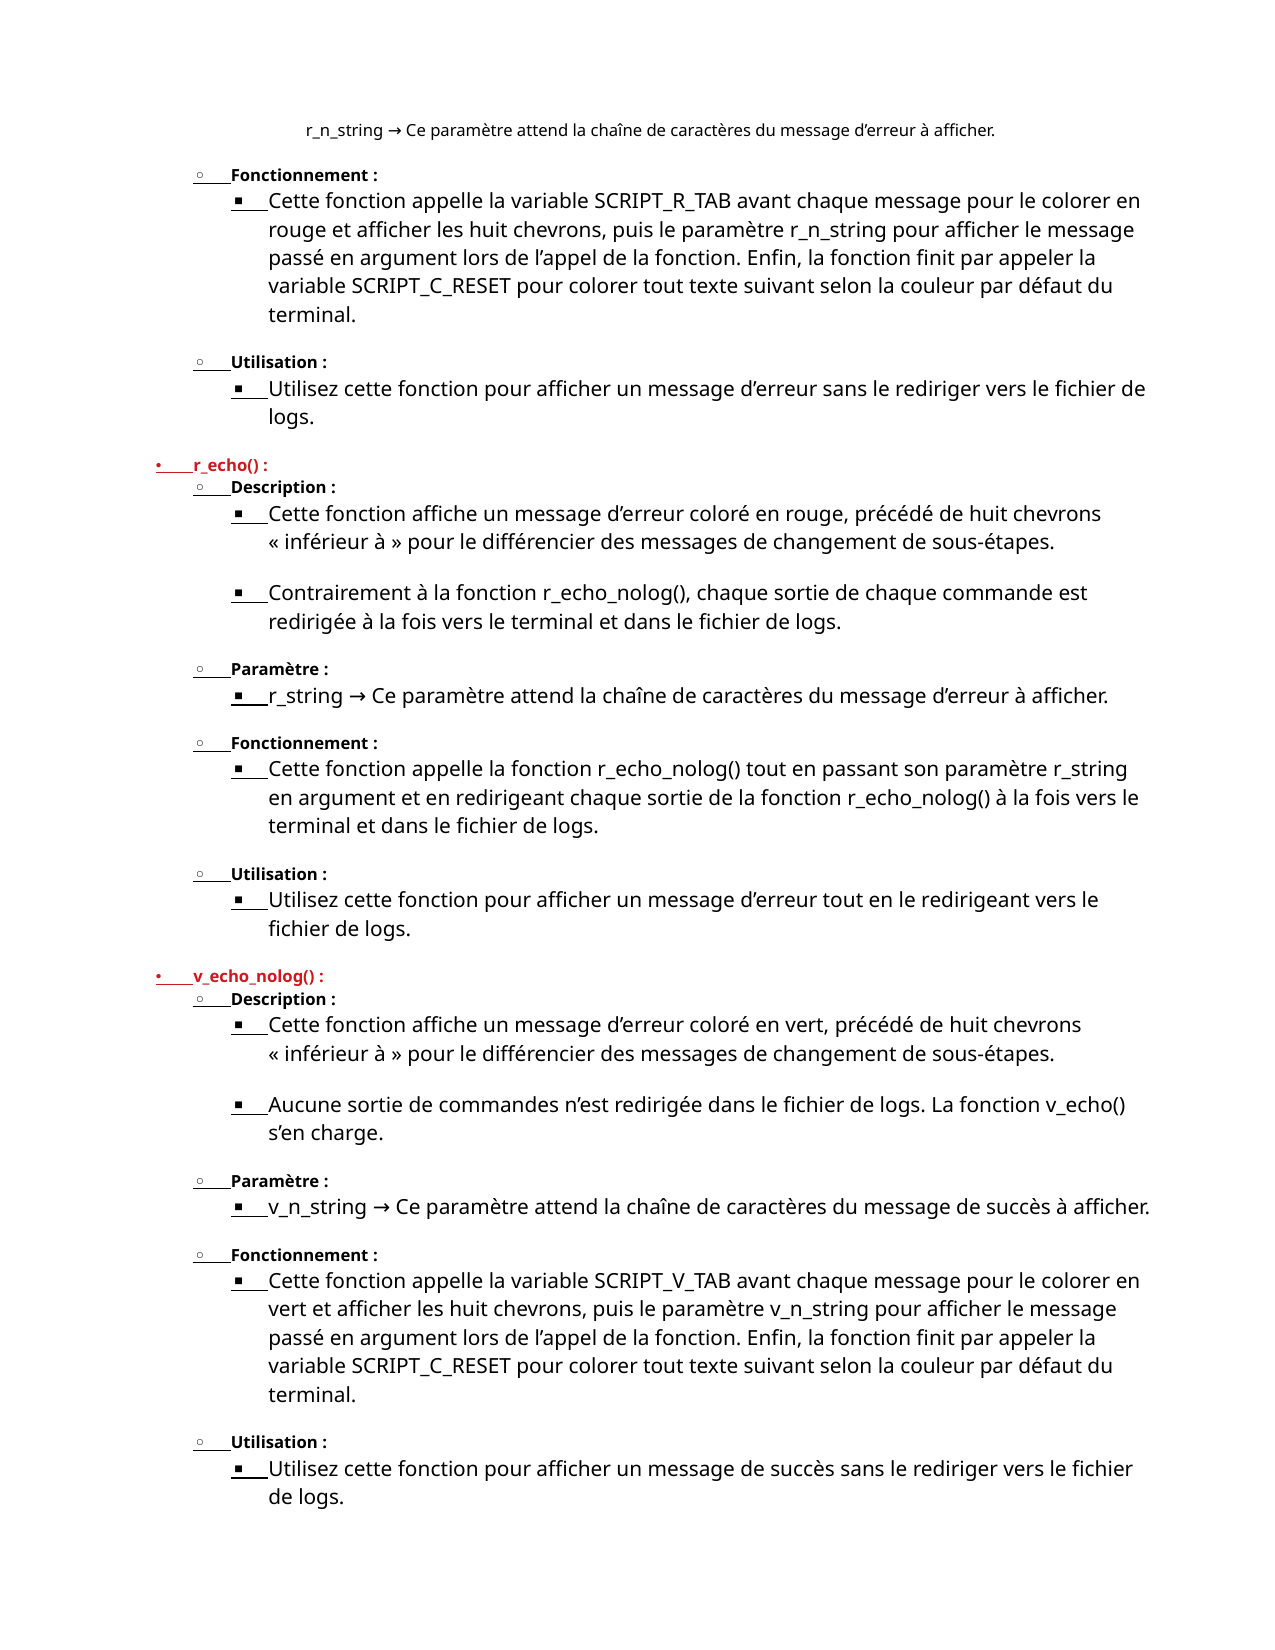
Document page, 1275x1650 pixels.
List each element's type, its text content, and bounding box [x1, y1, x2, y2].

list Cette fonction affiche un message d’erreur coloré en vert, précédé de huit chevrons « inférieur à » pour le différencier des messages de changement de sous-étapes. [231, 1010, 1157, 1067]
list Paramètre : [193, 1169, 1157, 1192]
list v_echo_nolog() : [156, 965, 1157, 988]
list r_string → Ce paramètre attend la chaîne de caractères du message d’erreur à afficher. [231, 681, 1157, 709]
list Description : [193, 476, 1157, 499]
list Utilisation : [193, 1431, 1157, 1454]
list Utilisez cette fonction pour afficher un message de succès sans le rediriger vers le fichier de logs. [231, 1454, 1157, 1511]
list Cette fonction appelle la fonction r_echo_nolog() tout en passant son paramètre r_string en argument et en redirigeant chaque sortie de la fonction r_echo_nolog() à la fois vers le terminal et dans le fichier de logs. [231, 754, 1157, 840]
list Aucune sortie de commandes n’est redirigée dans le fichier de logs. La fonction v_echo() s’en charge. [231, 1090, 1157, 1147]
list r_n_string → Ce paramètre attend la chaîne de caractères du message d’erreur à afficher. [268, 118, 1157, 141]
list Cette fonction affiche un message d’erreur coloré en rouge, précédé de huit chevrons « inférieur à » pour le différencier des messages de changement de sous-étapes. [231, 499, 1157, 556]
list Fonctionnement : [193, 163, 1157, 186]
list Paramètre : [193, 658, 1157, 681]
list Fonctionnement : [193, 732, 1157, 754]
list Utilisez cette fonction pour afficher un message d’erreur tout en le redirigeant vers le fichier de logs. [231, 885, 1157, 942]
list Utilisation : [193, 863, 1157, 885]
list v_n_string → Ce paramètre attend la chaîne de caractères du message de succès à afficher. [231, 1192, 1157, 1221]
list Cette fonction appelle la variable SCRIPT_R_TAB avant chaque message pour le colorer en rouge et afficher les huit chevrons, puis le paramètre r_n_string pour afficher le message passé en argument lors de l’appel de la fonction. Enfin, la fonction finit par appeler la variable SCRIPT_C_RESET pour colorer tout texte suivant selon la couleur par défaut du terminal. [231, 186, 1157, 328]
list Contrairement à la fonction r_echo_nolog(), chaque sortie de chaque commande est redirigée à la fois vers le terminal et dans le fichier de logs. [231, 578, 1157, 635]
list Utilisation : [193, 351, 1157, 374]
list Fonctionnement : [193, 1243, 1157, 1266]
list Description : [193, 988, 1157, 1010]
list Utilisez cette fonction pour afficher un message d’erreur sans le rediriger vers le fichier de logs. [231, 374, 1157, 431]
list Cette fonction appelle la variable SCRIPT_V_TAB avant chaque message pour le colorer en vert et afficher les huit chevrons, puis le paramètre v_n_string pour afficher le message passé en argument lors de l’appel de la fonction. Enfin, la fonction finit par appeler la variable SCRIPT_C_RESET pour colorer tout texte suivant selon la couleur par défaut du terminal. [231, 1266, 1157, 1408]
list r_echo() : [156, 453, 1157, 476]
